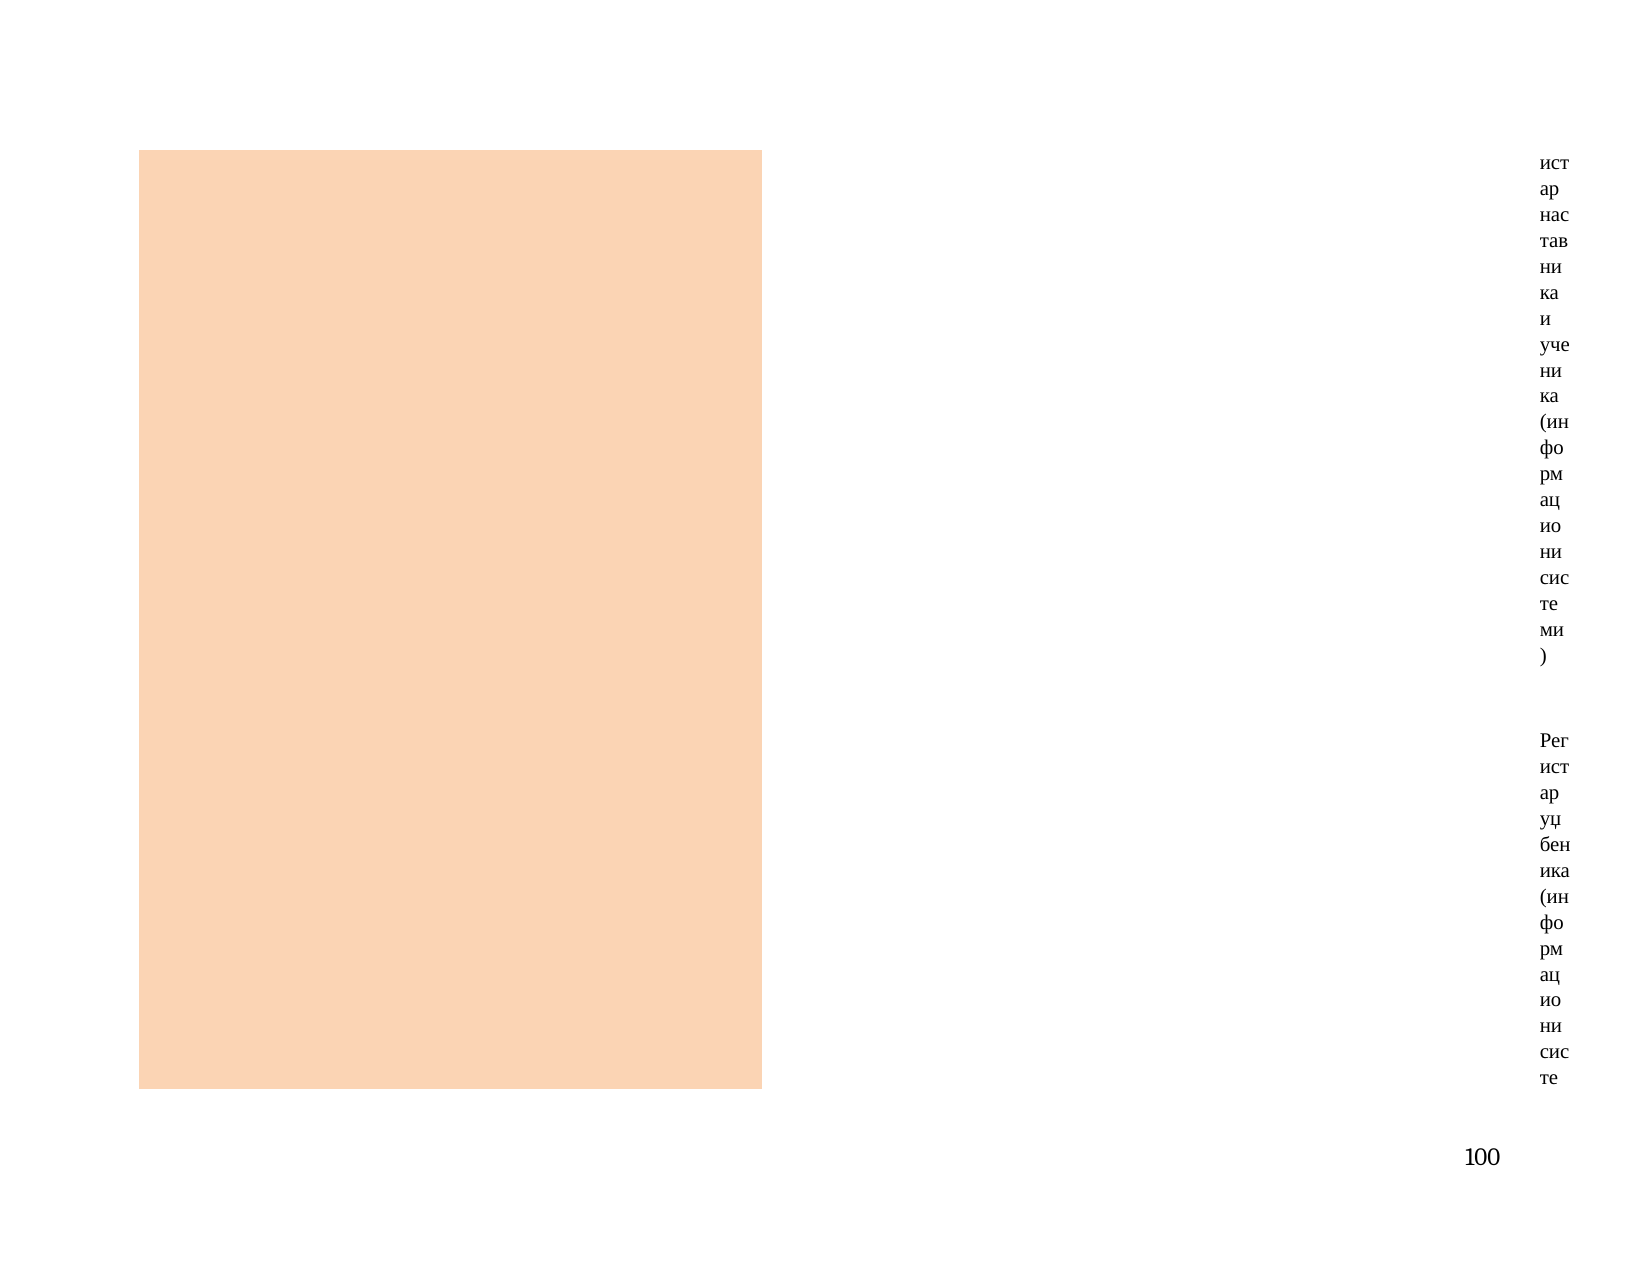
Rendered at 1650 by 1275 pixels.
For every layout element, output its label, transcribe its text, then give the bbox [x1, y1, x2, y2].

table_cell [762, 150, 971, 1089]
table_cell [139, 150, 762, 1089]
table_cell истар наставника и ученика (информациони системи) Регистар уџбеника (информациони систе [1528, 150, 1582, 1089]
table_cell [971, 150, 1528, 1089]
